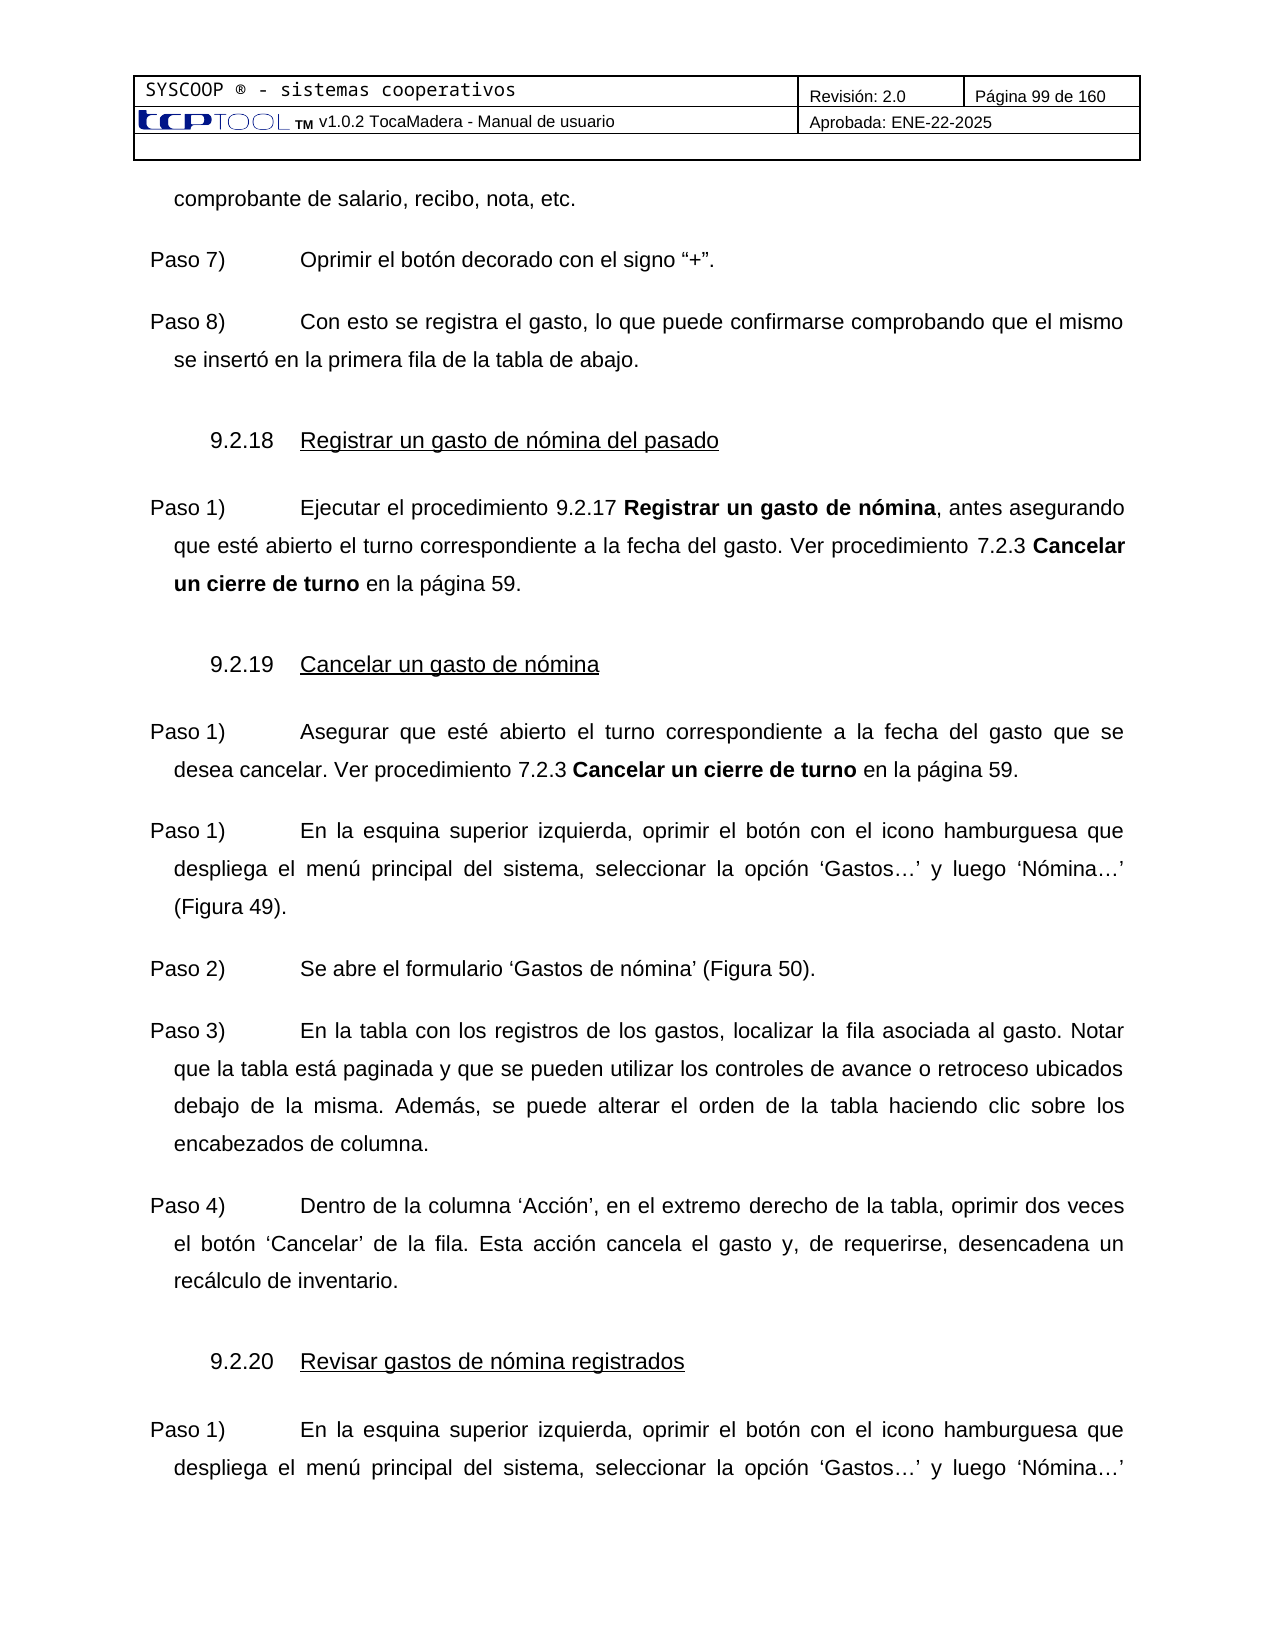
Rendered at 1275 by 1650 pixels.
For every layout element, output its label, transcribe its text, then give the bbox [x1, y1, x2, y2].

subtitle Cancelar un gasto de nómina [210, 651, 1125, 677]
list Oprimir el botón decorado con el signo “+”. [150, 247, 1125, 273]
list En la esquina superior izquierda, oprimir el botón con el icono hamburguesa que despliega el menú principal del sistema, seleccionar la opción ‘Gastos…’ y luego ‘Nómina…’ (Figura 49). [150, 818, 1125, 919]
subtitle Registrar un gasto de nómina del pasado [210, 427, 1125, 453]
picture [138, 110, 290, 130]
list En la esquina superior izquierda, oprimir el botón con el icono hamburguesa que despliega el menú principal del sistema, seleccionar la opción ‘Gastos…’ y luego ‘Nómina…’ [150, 1417, 1125, 1479]
list Dentro de la columna ‘Acción’, en el extremo derecho de la tabla, oprimir dos veces el botón ‘Cancelar’ de la fila. Esta acción cancela el gasto y, de requerirse, desencadena un recálculo de inventario. [150, 1193, 1125, 1294]
list Asegurar que esté abierto el turno correspondiente a la fecha del gasto que se desea cancelar. Ver procedimiento 7.2.3 Cancelar un cierre de turno en la página 59. [150, 719, 1125, 782]
list Con esto se registra el gasto, lo que puede confirmarse comprobando que el mismo se insertó en la primera fila de la tabla de abajo. [150, 309, 1125, 372]
subtitle Revisar gastos de nómina registrados [210, 1348, 1125, 1374]
list En la tabla con los registros de los gastos, localizar la fila asociada al gasto. Notar que la tabla está paginada y que se pueden utilizar los controles de avance o retroceso ubicados debajo de la misma. Además, se puede alterar el orden de la tabla haciendo clic sobre los encabezados de columna. [150, 1018, 1125, 1156]
list Ejecutar el procedimiento 9.2.17 Registrar un gasto de nómina, antes asegurando que esté abierto el turno correspondiente a la fecha del gasto. Ver procedimiento 7.2.3 Cancelar un cierre de turno en la página 59. [150, 495, 1125, 596]
list Se abre el formulario ‘Gastos de nómina’ (Figura 50). [150, 956, 1125, 981]
list comprobante de salario, recibo, nota, etc. [150, 186, 1125, 211]
